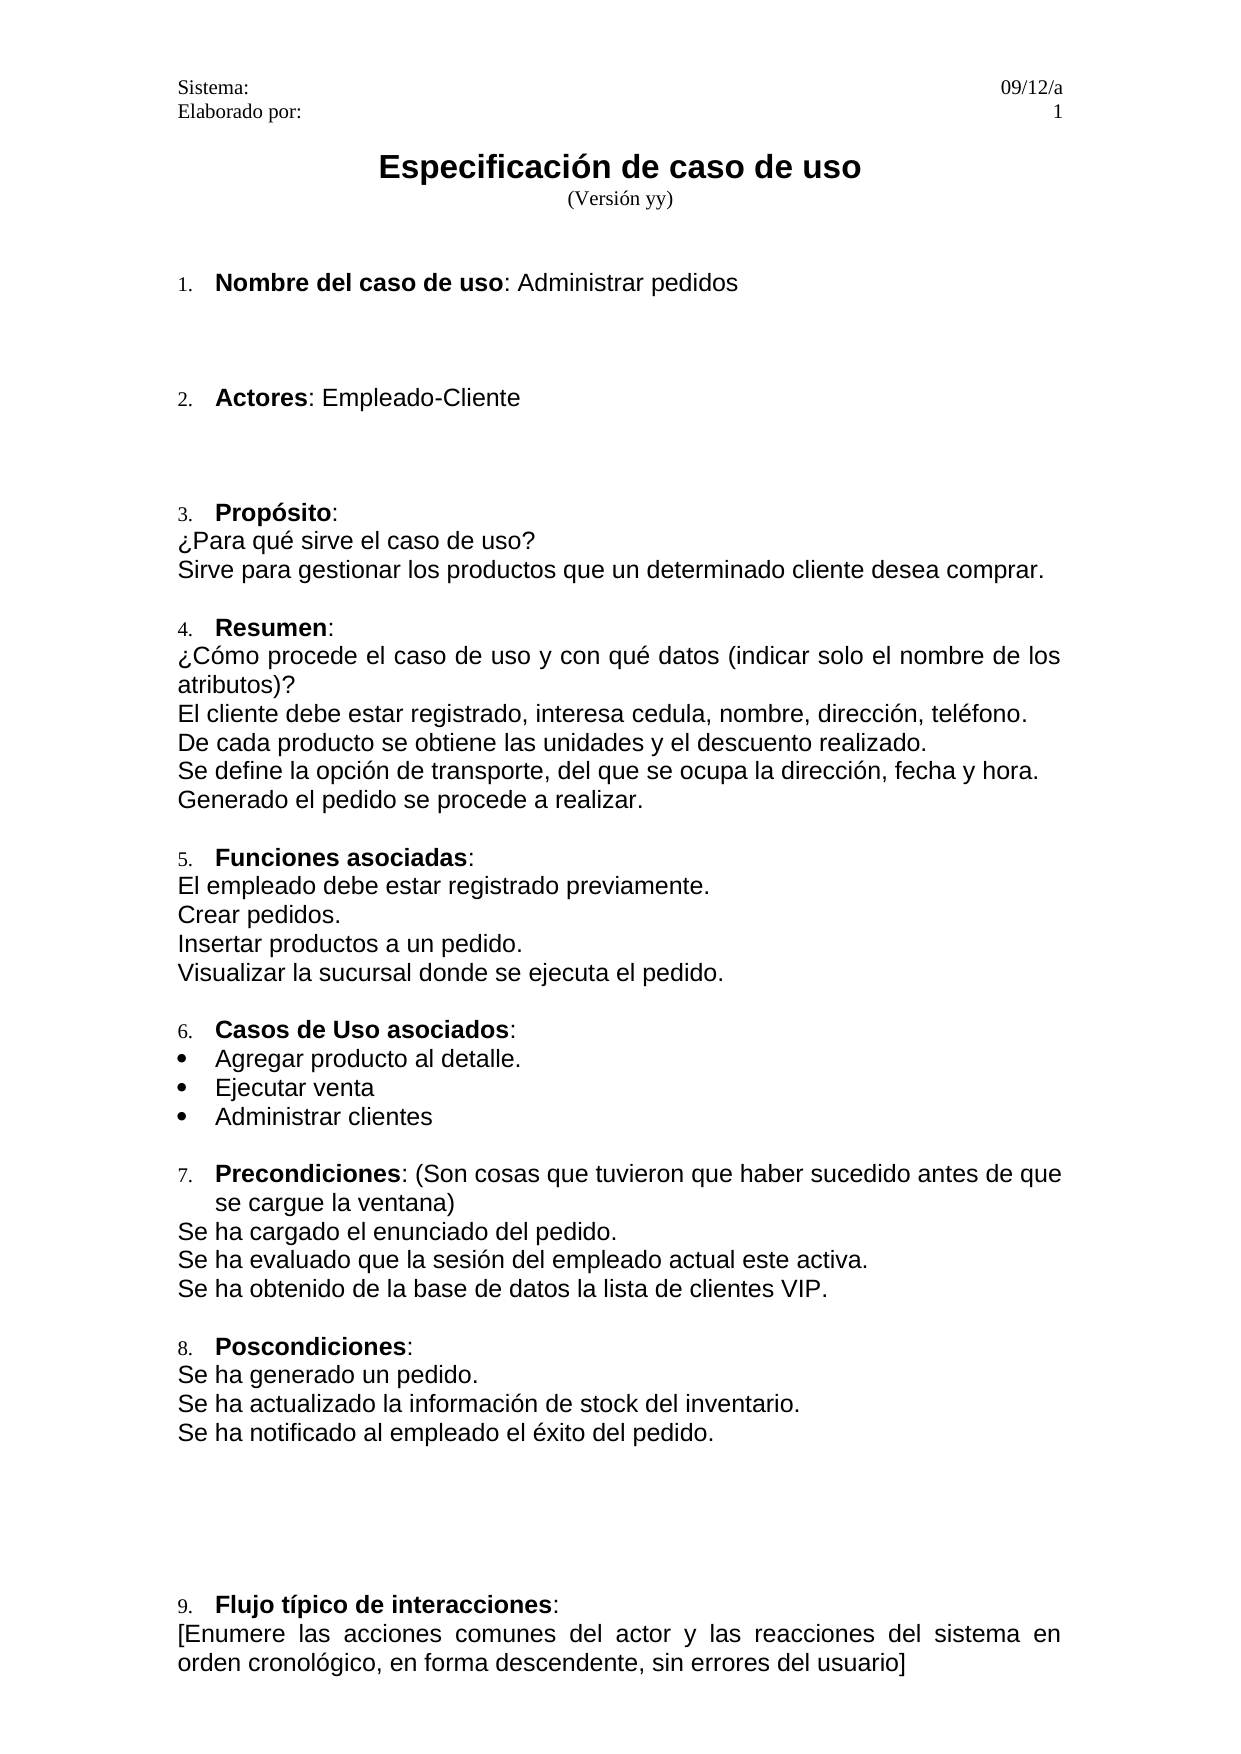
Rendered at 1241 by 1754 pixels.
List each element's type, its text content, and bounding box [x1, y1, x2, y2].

subtitle Especificación de caso de uso [177, 148, 1063, 186]
text Se ha evaluado que la sesión del empleado actual este activa. [177, 1245, 1063, 1274]
text Sirve para gestionar los productos que un determinado cliente desea comprar. [177, 555, 1063, 584]
text ¿Cómo procede el caso de uso y con qué datos (indicar solo el nombre de los atributos)? [177, 641, 1063, 699]
list Funciones asociadas: [177, 843, 1063, 871]
list Agregar producto al detalle. [177, 1044, 1063, 1073]
list Ejecutar venta [177, 1073, 1063, 1102]
list Administrar clientes [177, 1102, 1063, 1130]
list Precondiciones: (Son cosas que tuvieron que haber sucedido antes de que se cargue la ventana) [177, 1159, 1063, 1217]
list Propósito: [177, 498, 1063, 526]
text Crear pedidos. [177, 900, 1063, 929]
text El cliente debe estar registrado, interesa cedula, nombre, dirección, teléfono. [177, 699, 1063, 728]
text [Enumere las acciones comunes del actor y las reacciones del sistema en orden cronológico, en forma descendente, sin errores del usuario] [177, 1619, 1063, 1677]
text (Versión yy) [177, 186, 1063, 210]
text Se define la opción de transporte, del que se ocupa la dirección, fecha y hora. [177, 756, 1063, 785]
list Casos de Uso asociados: [177, 1015, 1063, 1044]
text Se ha actualizado la información de stock del inventario. [177, 1389, 1063, 1418]
text Generado el pedido se procede a realizar. [177, 785, 1063, 814]
text Visualizar la sucursal donde se ejecuta el pedido. [177, 958, 1063, 986]
list Poscondiciones: [177, 1332, 1063, 1360]
text El empleado debe estar registrado previamente. [177, 871, 1063, 900]
list Nombre del caso de uso: Administrar pedidos [177, 268, 1063, 296]
list Flujo típico de interacciones: [177, 1590, 1063, 1619]
list Resumen: [177, 613, 1063, 641]
list Actores: Empleado-Cliente [177, 383, 1063, 411]
text Se ha obtenido de la base de datos la lista de clientes VIP. [177, 1274, 1063, 1303]
text Se ha generado un pedido. [177, 1360, 1063, 1389]
text De cada producto se obtiene las unidades y el descuento realizado. [177, 728, 1063, 756]
text Se ha notificado al empleado el éxito del pedido. [177, 1418, 1063, 1447]
text ¿Para qué sirve el caso de uso? [177, 526, 1063, 555]
text Se ha cargado el enunciado del pedido. [177, 1217, 1063, 1245]
text Insertar productos a un pedido. [177, 929, 1063, 958]
